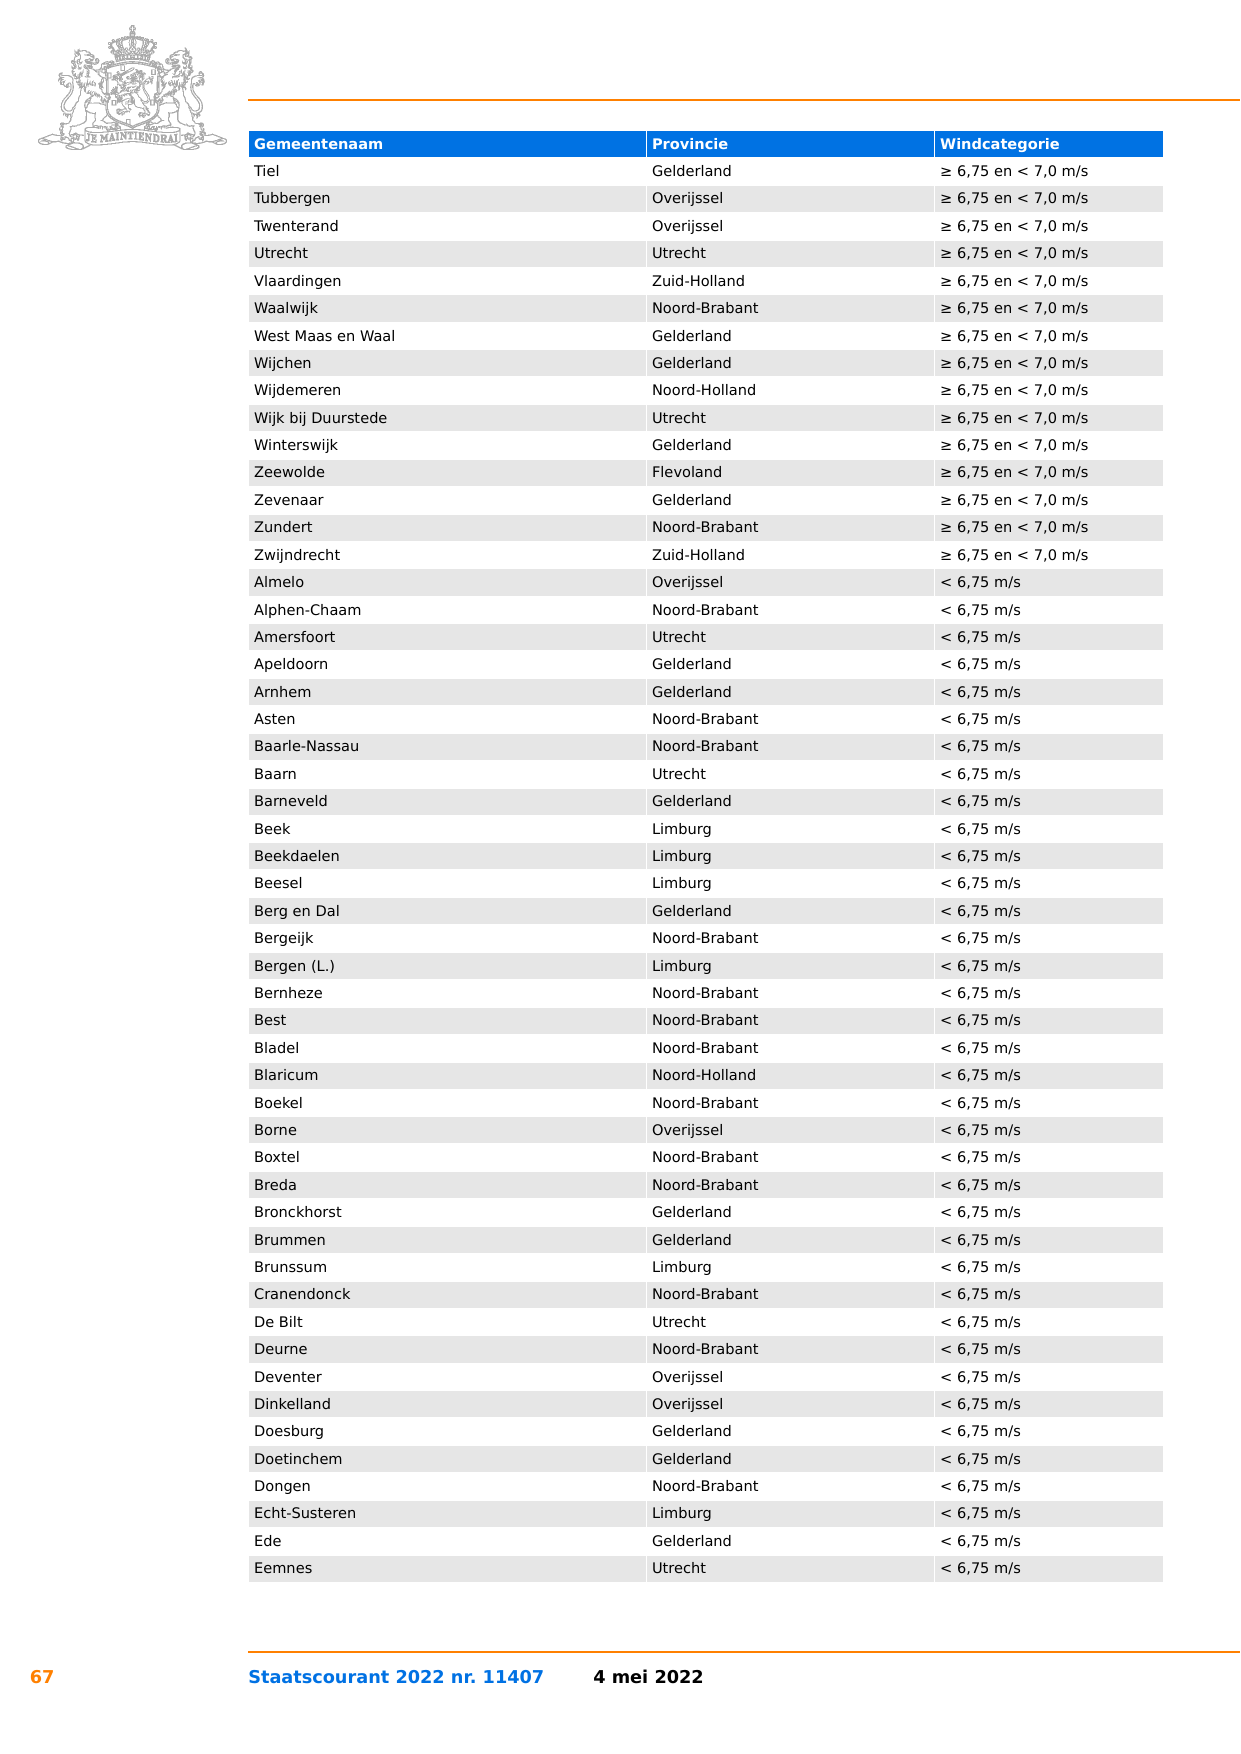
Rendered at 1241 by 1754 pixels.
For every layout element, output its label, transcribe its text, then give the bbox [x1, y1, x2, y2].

table_cell < 6,75 m/s [935, 789, 1163, 815]
table_cell Noord-Brabant [647, 1145, 934, 1171]
table_cell Boxtel [249, 1145, 646, 1171]
table_cell Zeewolde [249, 460, 646, 486]
table_cell Zuid-Holland [647, 268, 934, 294]
table_cell Overijssel [647, 213, 934, 239]
table_cell Gelderland [647, 789, 934, 815]
table_cell Gelderland [647, 350, 934, 376]
table_cell Noord-Brabant [647, 1008, 934, 1034]
table_cell Limburg [647, 1254, 934, 1281]
table_cell ≥ 6,75 en < 7,0 m/s [935, 405, 1163, 431]
table_cell Zevenaar [249, 487, 646, 513]
table_cell Asten [249, 706, 646, 733]
table_cell < 6,75 m/s [935, 1063, 1163, 1089]
table_cell Gelderland [647, 487, 934, 513]
table_cell < 6,75 m/s [935, 651, 1163, 678]
table_cell < 6,75 m/s [935, 1364, 1163, 1390]
table_cell Beekdaelen [249, 843, 646, 869]
table_cell Noord-Brabant [647, 1172, 934, 1198]
table_cell Baarle-Nassau [249, 734, 646, 760]
table_cell Vlaardingen [249, 268, 646, 294]
table_cell < 6,75 m/s [935, 597, 1163, 623]
table_cell < 6,75 m/s [935, 706, 1163, 733]
table_cell Overijssel [647, 1391, 934, 1417]
table_cell Noord-Brabant [647, 1035, 934, 1061]
table_cell Limburg [647, 953, 934, 979]
table_cell Bladel [249, 1035, 646, 1061]
table_cell Wijk bij Duurstede [249, 405, 646, 431]
table_cell Wijdemeren [249, 378, 646, 404]
table_cell Bronckhorst [249, 1199, 646, 1226]
table_cell Zwijndrecht [249, 542, 646, 568]
table_cell Noord-Holland [647, 378, 934, 404]
table_cell Best [249, 1008, 646, 1034]
table_cell Noord-Brabant [647, 734, 934, 760]
table_cell ≥ 6,75 en < 7,0 m/s [935, 241, 1163, 267]
table_cell Bergen (L.) [249, 953, 646, 979]
table_cell Beesel [249, 871, 646, 897]
table_cell Wijchen [249, 350, 646, 376]
table_cell Brunssum [249, 1254, 646, 1281]
table_cell < 6,75 m/s [935, 761, 1163, 787]
table_cell Bergeijk [249, 925, 646, 952]
table_cell Overijssel [647, 1364, 934, 1390]
table_cell Limburg [647, 816, 934, 842]
table_cell Amersfoort [249, 624, 646, 650]
table_cell Gelderland [647, 432, 934, 459]
table_cell Brummen [249, 1227, 646, 1253]
table_cell Overijssel [647, 569, 934, 596]
table_cell Deurne [249, 1336, 646, 1363]
table_cell Gelderland [647, 1446, 934, 1472]
table_cell Gelderland [647, 1227, 934, 1253]
table_cell < 6,75 m/s [935, 569, 1163, 596]
table_cell Overijssel [647, 1117, 934, 1143]
table_cell Cranendonck [249, 1282, 646, 1308]
table_cell < 6,75 m/s [935, 1227, 1163, 1253]
table_cell < 6,75 m/s [935, 1336, 1163, 1363]
table_cell Limburg [647, 843, 934, 869]
table_cell < 6,75 m/s [935, 734, 1163, 760]
table_cell < 6,75 m/s [935, 1528, 1163, 1554]
table_cell < 6,75 m/s [935, 1035, 1163, 1061]
table_cell Deventer [249, 1364, 646, 1390]
table_cell < 6,75 m/s [935, 1008, 1163, 1034]
table_cell < 6,75 m/s [935, 624, 1163, 650]
table_cell Doetinchem [249, 1446, 646, 1472]
table_cell Blaricum [249, 1063, 646, 1089]
table_cell < 6,75 m/s [935, 1473, 1163, 1500]
table_cell ≥ 6,75 en < 7,0 m/s [935, 487, 1163, 513]
table_cell < 6,75 m/s [935, 843, 1163, 869]
table_cell Zundert [249, 515, 646, 541]
table_cell Bernheze [249, 980, 646, 1007]
table_cell ≥ 6,75 en < 7,0 m/s [935, 323, 1163, 349]
table_cell Berg en Dal [249, 898, 646, 924]
table_cell ≥ 6,75 en < 7,0 m/s [935, 268, 1163, 294]
table_cell Noord-Brabant [647, 597, 934, 623]
table_cell Beek [249, 816, 646, 842]
table_cell < 6,75 m/s [935, 816, 1163, 842]
table_cell ≥ 6,75 en < 7,0 m/s [935, 158, 1163, 185]
table_cell Noord-Brabant [647, 1090, 934, 1116]
table_cell Gelderland [647, 679, 934, 705]
table_cell Barneveld [249, 789, 646, 815]
table_cell Limburg [647, 1501, 934, 1527]
table_cell Tiel [249, 158, 646, 185]
table_cell Breda [249, 1172, 646, 1198]
table_cell ≥ 6,75 en < 7,0 m/s [935, 542, 1163, 568]
table_header Windcategorie [935, 131, 1163, 157]
table_cell Noord-Brabant [647, 515, 934, 541]
table_cell Waalwijk [249, 295, 646, 322]
table_cell < 6,75 m/s [935, 953, 1163, 979]
table_cell Gelderland [647, 1528, 934, 1554]
table_cell < 6,75 m/s [935, 1145, 1163, 1171]
table_cell Dongen [249, 1473, 646, 1500]
table_cell Utrecht [647, 761, 934, 787]
table_cell Flevoland [647, 460, 934, 486]
table_cell Eemnes [249, 1556, 646, 1582]
table_cell De Bilt [249, 1309, 646, 1335]
table_cell Noord-Brabant [647, 1473, 934, 1500]
table_cell Borne [249, 1117, 646, 1143]
table_cell < 6,75 m/s [935, 1090, 1163, 1116]
table_cell Apeldoorn [249, 651, 646, 678]
table_cell Gelderland [647, 158, 934, 185]
table_cell Noord-Brabant [647, 706, 934, 733]
table_cell Zuid-Holland [647, 542, 934, 568]
table_cell Doesburg [249, 1419, 646, 1445]
picture [38, 25, 227, 150]
table_cell ≥ 6,75 en < 7,0 m/s [935, 432, 1163, 459]
table_cell < 6,75 m/s [935, 1446, 1163, 1472]
table_cell Baarn [249, 761, 646, 787]
table_cell Utrecht [647, 624, 934, 650]
table_cell ≥ 6,75 en < 7,0 m/s [935, 378, 1163, 404]
table_cell Noord-Holland [647, 1063, 934, 1089]
table_cell < 6,75 m/s [935, 1117, 1163, 1143]
table_cell Winterswijk [249, 432, 646, 459]
table_cell Gelderland [647, 1419, 934, 1445]
table_cell < 6,75 m/s [935, 980, 1163, 1007]
table_cell < 6,75 m/s [935, 898, 1163, 924]
table_cell Echt-Susteren [249, 1501, 646, 1527]
table_cell Gelderland [647, 323, 934, 349]
table_cell Overijssel [647, 186, 934, 212]
table_cell Almelo [249, 569, 646, 596]
table_cell Tubbergen [249, 186, 646, 212]
table_cell Noord-Brabant [647, 980, 934, 1007]
table_cell < 6,75 m/s [935, 1309, 1163, 1335]
table_cell Gelderland [647, 1199, 934, 1226]
table_cell ≥ 6,75 en < 7,0 m/s [935, 460, 1163, 486]
table_cell Ede [249, 1528, 646, 1554]
table_header Gemeentenaam [249, 131, 646, 157]
table_cell Alphen-Chaam [249, 597, 646, 623]
table_cell ≥ 6,75 en < 7,0 m/s [935, 515, 1163, 541]
table_cell ≥ 6,75 en < 7,0 m/s [935, 350, 1163, 376]
table_cell < 6,75 m/s [935, 1199, 1163, 1226]
table_cell Limburg [647, 871, 934, 897]
table_cell < 6,75 m/s [935, 1501, 1163, 1527]
table_cell Gelderland [647, 651, 934, 678]
table_cell < 6,75 m/s [935, 1556, 1163, 1582]
table_cell Utrecht [647, 405, 934, 431]
table_cell Utrecht [647, 1556, 934, 1582]
table_cell < 6,75 m/s [935, 1172, 1163, 1198]
table_cell Boekel [249, 1090, 646, 1116]
table_cell < 6,75 m/s [935, 871, 1163, 897]
table_cell Noord-Brabant [647, 295, 934, 322]
table_cell Gelderland [647, 898, 934, 924]
table_cell < 6,75 m/s [935, 1391, 1163, 1417]
table_cell ≥ 6,75 en < 7,0 m/s [935, 213, 1163, 239]
table_cell < 6,75 m/s [935, 1254, 1163, 1281]
table_cell West Maas en Waal [249, 323, 646, 349]
table_cell < 6,75 m/s [935, 1419, 1163, 1445]
table_cell Noord-Brabant [647, 1282, 934, 1308]
table_cell Utrecht [249, 241, 646, 267]
table_cell Utrecht [647, 1309, 934, 1335]
table_cell < 6,75 m/s [935, 679, 1163, 705]
table_header Provincie [647, 131, 934, 157]
table_cell < 6,75 m/s [935, 925, 1163, 952]
table_cell Noord-Brabant [647, 925, 934, 952]
table_cell Noord-Brabant [647, 1336, 934, 1363]
table_cell Arnhem [249, 679, 646, 705]
table_cell ≥ 6,75 en < 7,0 m/s [935, 295, 1163, 322]
table_cell < 6,75 m/s [935, 1282, 1163, 1308]
table_cell Utrecht [647, 241, 934, 267]
table_cell ≥ 6,75 en < 7,0 m/s [935, 186, 1163, 212]
table_cell Twenterand [249, 213, 646, 239]
table_cell Dinkelland [249, 1391, 646, 1417]
